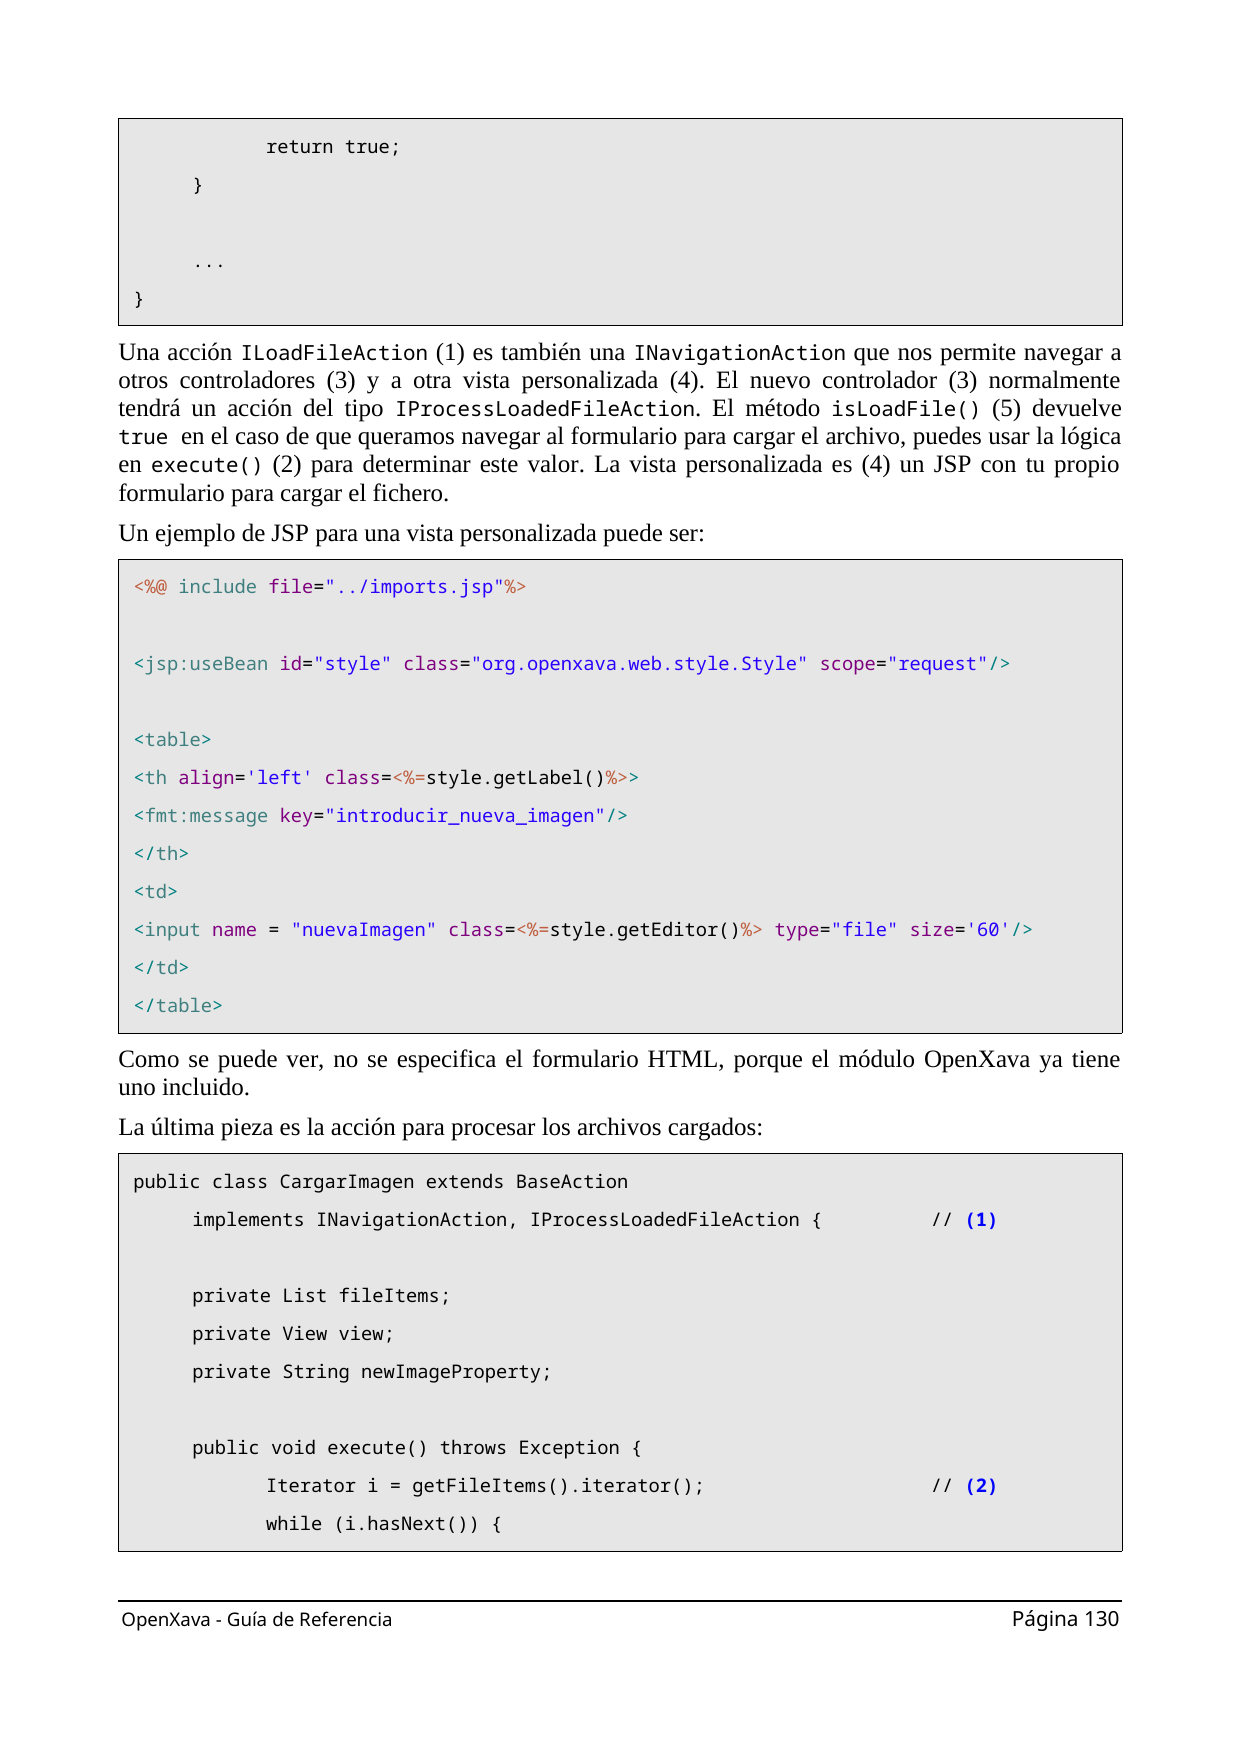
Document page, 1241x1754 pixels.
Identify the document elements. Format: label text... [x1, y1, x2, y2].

text </td> [119, 939, 1122, 977]
text private View view; [119, 1305, 1122, 1343]
text Iterator i = getFileItems().iterator(); // (2) [119, 1457, 1122, 1495]
text while (i.hasNext()) { [119, 1495, 1122, 1551]
text <th align='left' class=<%=style.getLabel()%>> [119, 749, 1122, 787]
text <jsp:useBean id="style" class="org.openxava.web.style.Style" scope="request"/> [119, 635, 1122, 673]
text public class CargarImagen extends BaseAction [119, 1154, 1122, 1191]
text </th> [119, 825, 1122, 863]
text <table> [119, 711, 1122, 749]
text } [119, 156, 1122, 194]
text La última pieza es la acción para procesar los archivos cargados: [118, 1113, 1122, 1141]
text return true; [119, 119, 1122, 156]
text implements INavigationAction, IProcessLoadedFileAction { // (1) [119, 1191, 1122, 1229]
text private String newImageProperty; [119, 1343, 1122, 1381]
text Un ejemplo de JSP para una vista personalizada puede ser: [118, 519, 1122, 547]
text private List fileItems; [119, 1267, 1122, 1305]
text Una acción ILoadFileAction (1) es también una INavigationAction que nos permite navegar a otros controladores (3) y a otra vista personalizada (4). El nuevo controlador (3) normalmente tendrá un acción del tipo IProcessLoadedFileAction. El método isLoadFile() (5) devuelve true en el caso de que queramos navegar al formulario para cargar el archivo, puedes usar la lógica en execute() (2) para determinar este valor. La vista personalizada es (4) un JSP con tu propio formulario para cargar el fichero. [118, 338, 1122, 506]
text <input name = "nuevaImagen" class=<%=style.getEditor()%> type="file" size='60'/> [119, 901, 1122, 939]
text } [119, 270, 1122, 325]
text ... [119, 232, 1122, 270]
text <td> [119, 863, 1122, 901]
text <%@ include file="../imports.jsp"%> [119, 560, 1122, 597]
text public void execute() throws Exception { [119, 1419, 1122, 1457]
text </table> [119, 977, 1122, 1033]
text Como se puede ver, no se especifica el formulario HTML, porque el módulo OpenXava ya tiene uno incluido. [118, 1045, 1122, 1101]
text <fmt:message key="introducir_nueva_imagen"/> [119, 787, 1122, 825]
